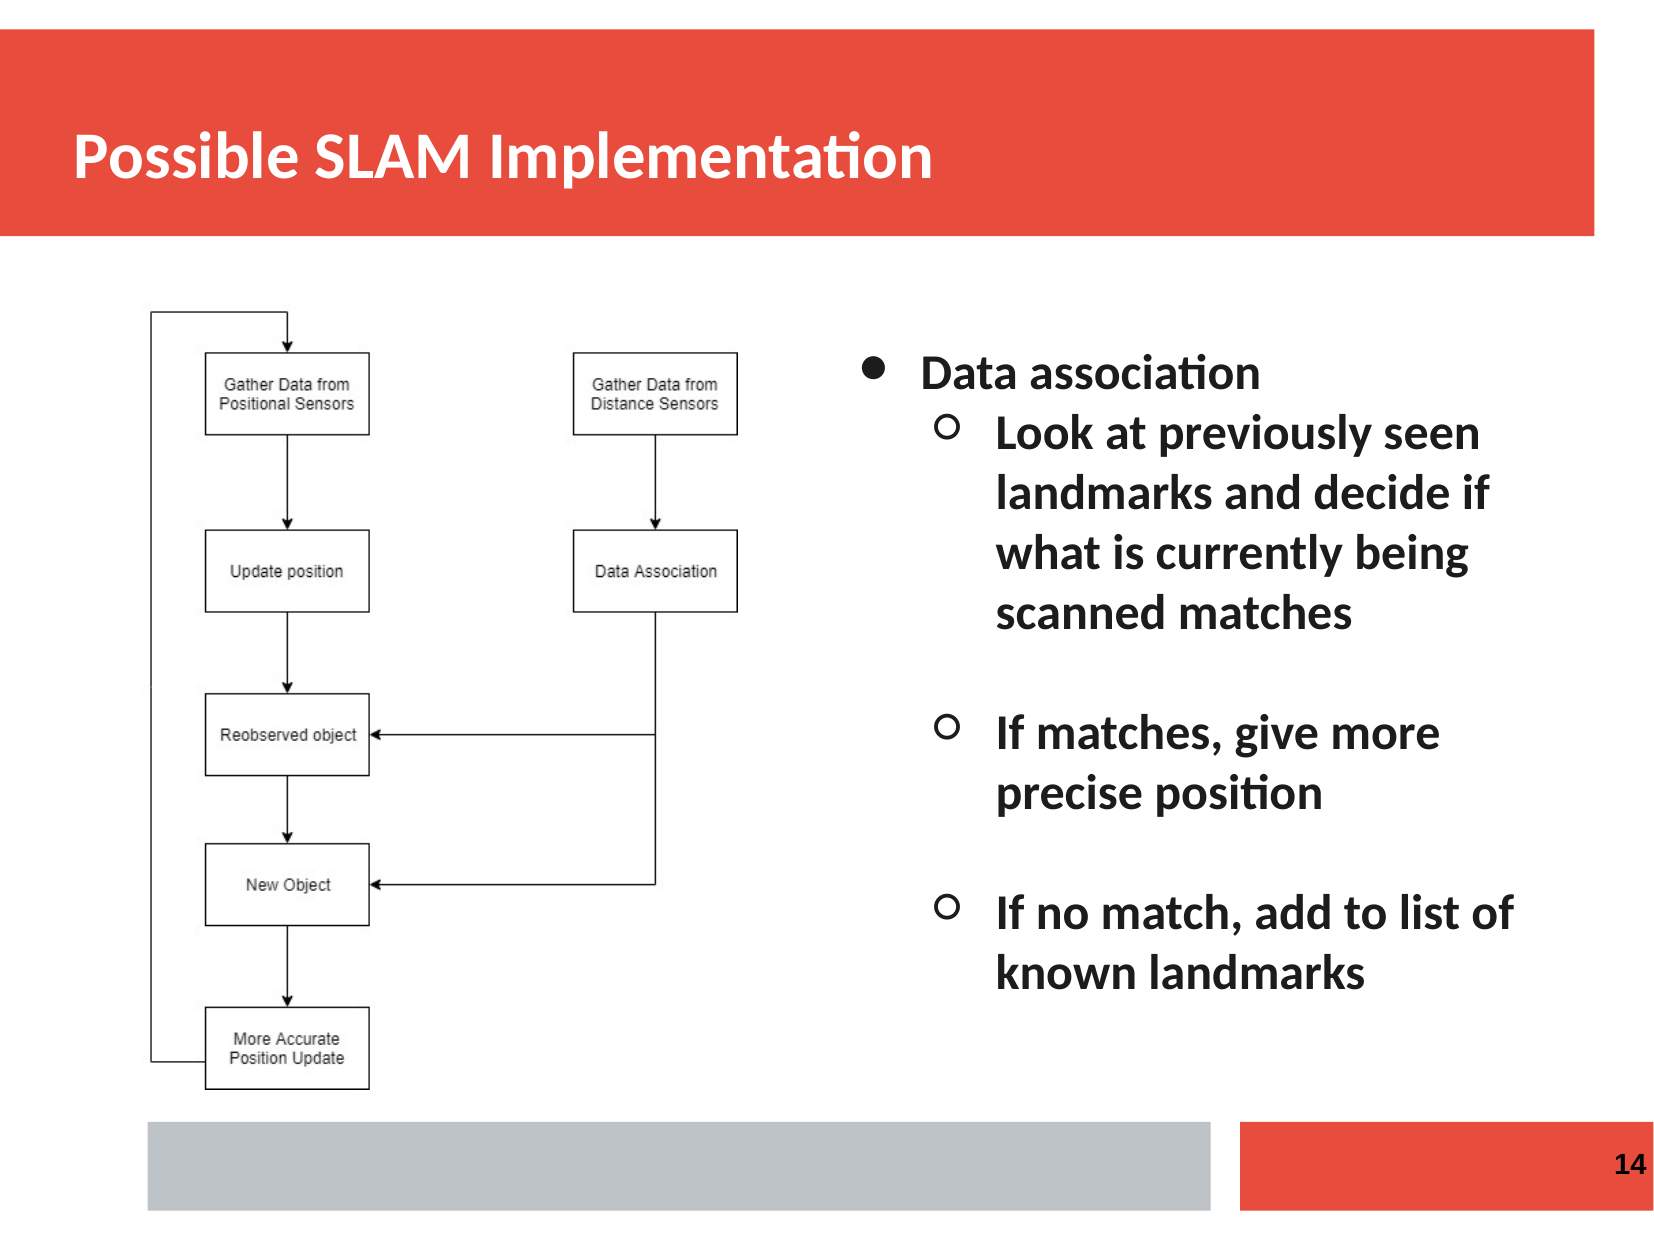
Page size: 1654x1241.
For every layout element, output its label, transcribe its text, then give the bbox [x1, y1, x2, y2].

list Data association Look at previously seen landmarks and decide if what is currently being scanned matches If matches, give more precise position If no match, add to list of known landmarks [830, 324, 1566, 1093]
slide_number [1547, 1145, 1647, 1241]
title Possible SLAM Implementation [59, 59, 1595, 207]
picture [141, 302, 738, 1090]
